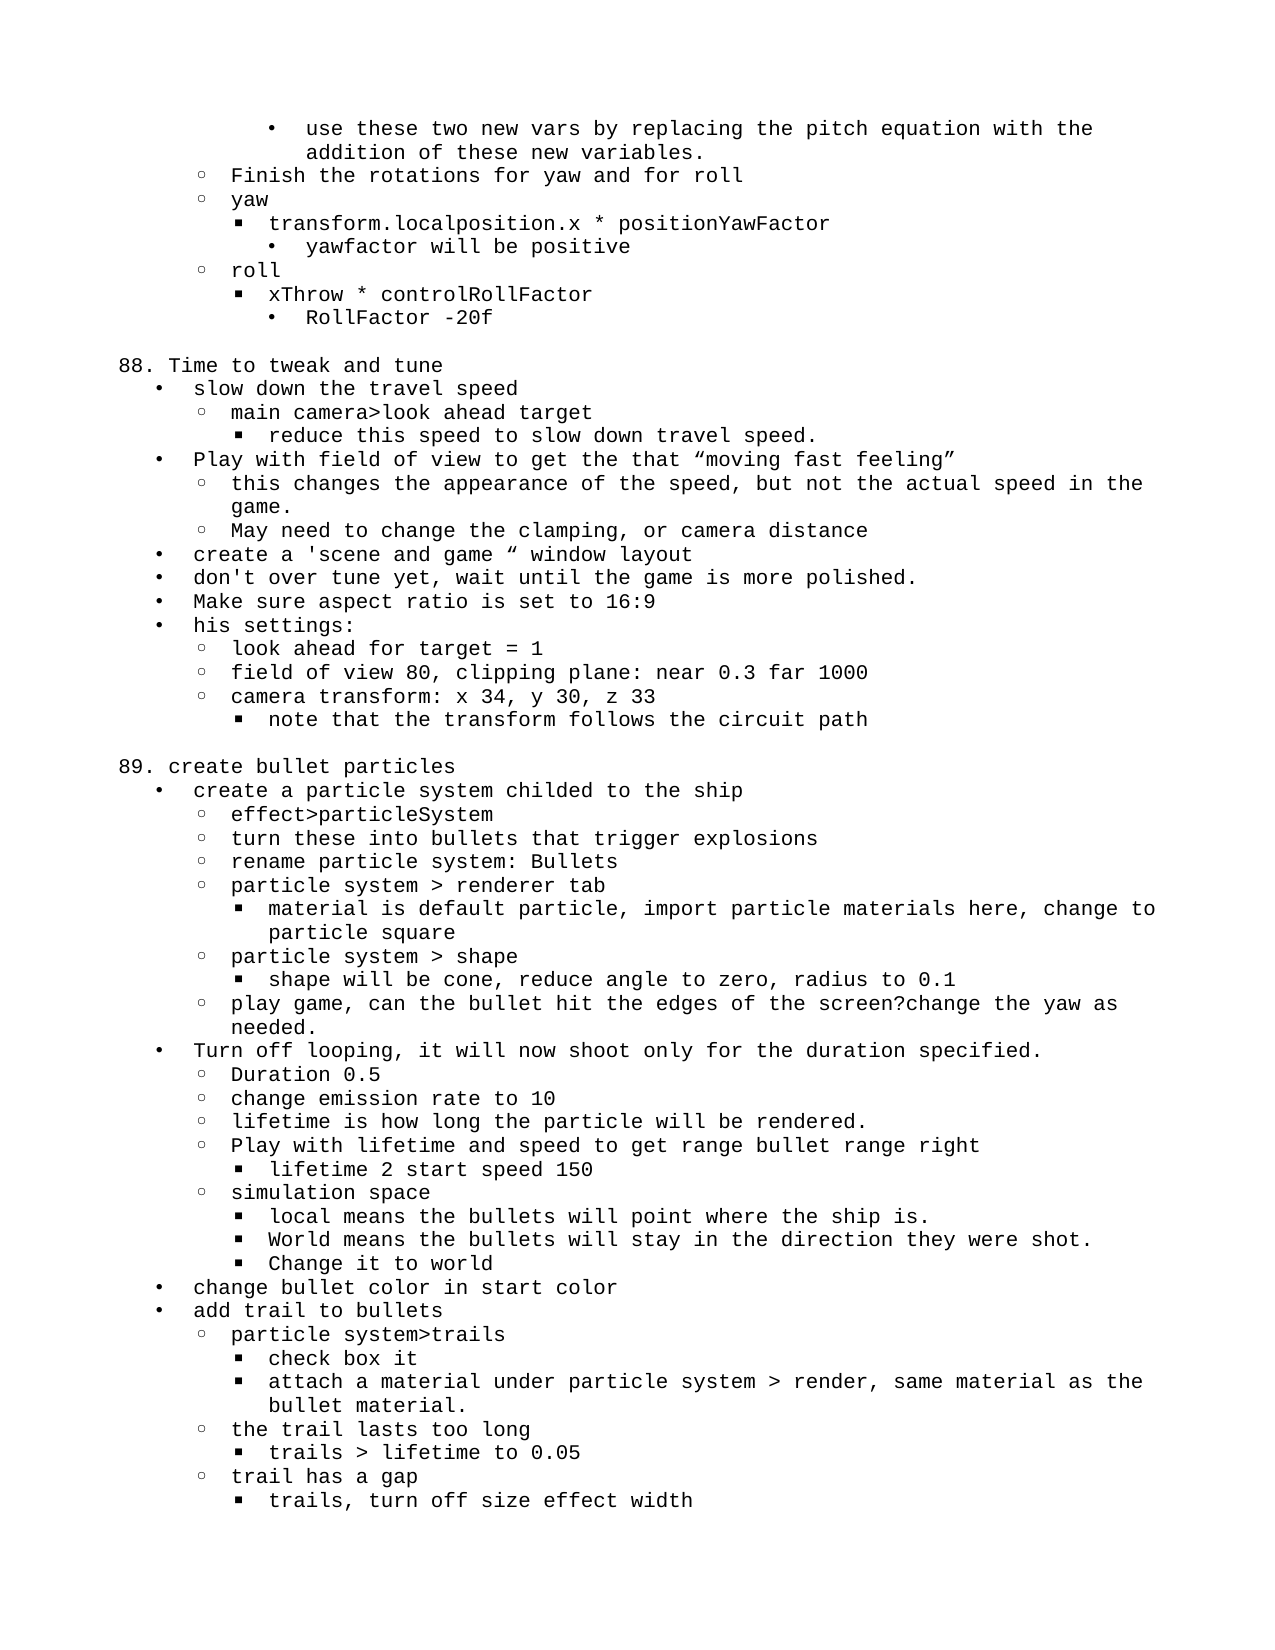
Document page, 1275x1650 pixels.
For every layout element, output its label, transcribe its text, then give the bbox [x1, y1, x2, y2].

list the trail lasts too long [193, 1419, 1157, 1442]
list this changes the appearance of the speed, but not the actual speed in the game. [193, 473, 1157, 520]
list xThrow * controlRollFactor [231, 284, 1157, 307]
list lifetime is how long the particle will be rendered. [193, 1111, 1157, 1135]
list his settings: [156, 615, 1157, 638]
list use these two new vars by replacing the pitch equation with the addition of these new variables. [268, 118, 1157, 165]
list trail has a gap [193, 1466, 1157, 1489]
list Play with field of view to get the that “moving fast feeling” [156, 449, 1157, 473]
list trails > lifetime to 0.05 [231, 1442, 1157, 1466]
list material is default particle, import particle materials here, change to particle square [231, 898, 1157, 946]
list trails, turn off size effect width [231, 1489, 1157, 1513]
list change bullet color in start color [156, 1277, 1157, 1300]
list Play with lifetime and speed to get range bullet range right [193, 1135, 1157, 1158]
list Duration 0.5 [193, 1064, 1157, 1088]
list local means the bullets will point where the ship is. [231, 1206, 1157, 1229]
list camera transform: x 34, y 30, z 33 [193, 686, 1157, 709]
list Finish the rotations for yaw and for roll [193, 165, 1157, 189]
list slow down the travel speed [156, 378, 1157, 402]
list transform.localposition.x * positionYawFactor [231, 213, 1157, 236]
list create a 'scene and game “ window layout [156, 544, 1157, 567]
list May need to change the clamping, or camera distance [193, 520, 1157, 544]
list create a particle system childed to the ship [156, 780, 1157, 804]
list don't over tune yet, wait until the game is more polished. [156, 567, 1157, 591]
list yawfactor will be positive [268, 236, 1157, 260]
list lifetime 2 start speed 150 [231, 1158, 1157, 1182]
list main camera>look ahead target [193, 402, 1157, 426]
list particle system > renderer tab [193, 875, 1157, 898]
list Change it to world [231, 1253, 1157, 1277]
list Turn off looping, it will now shoot only for the duration specified. [156, 1040, 1157, 1064]
list effect>particleSystem [193, 804, 1157, 827]
text 89. create bullet particles [118, 757, 1157, 780]
list reduce this speed to slow down travel speed. [231, 426, 1157, 449]
list rename particle system: Bullets [193, 851, 1157, 875]
list shape will be cone, reduce angle to zero, radius to 0.1 [231, 969, 1157, 993]
list play game, can the bullet hit the edges of the screen?change the yaw as needed. [193, 993, 1157, 1040]
list simulation space [193, 1182, 1157, 1206]
list particle system > shape [193, 946, 1157, 969]
list yaw [193, 189, 1157, 213]
list turn these into bullets that trigger explosions [193, 827, 1157, 851]
list RollFactor -20f [268, 307, 1157, 331]
list attach a material under particle system > render, same material as the bullet material. [231, 1371, 1157, 1419]
list check box it [231, 1348, 1157, 1371]
list Make sure aspect ratio is set to 16:9 [156, 591, 1157, 615]
list field of view 80, clipping plane: near 0.3 far 1000 [193, 662, 1157, 686]
list roll [193, 260, 1157, 284]
text 88. Time to tweak and tune [118, 354, 1157, 378]
list change emission rate to 10 [193, 1088, 1157, 1111]
list particle system>trails [193, 1324, 1157, 1348]
list add trail to bullets [156, 1300, 1157, 1324]
list look ahead for target = 1 [193, 638, 1157, 662]
list World means the bullets will stay in the direction they were shot. [231, 1229, 1157, 1253]
list note that the transform follows the circuit path [231, 709, 1157, 733]
